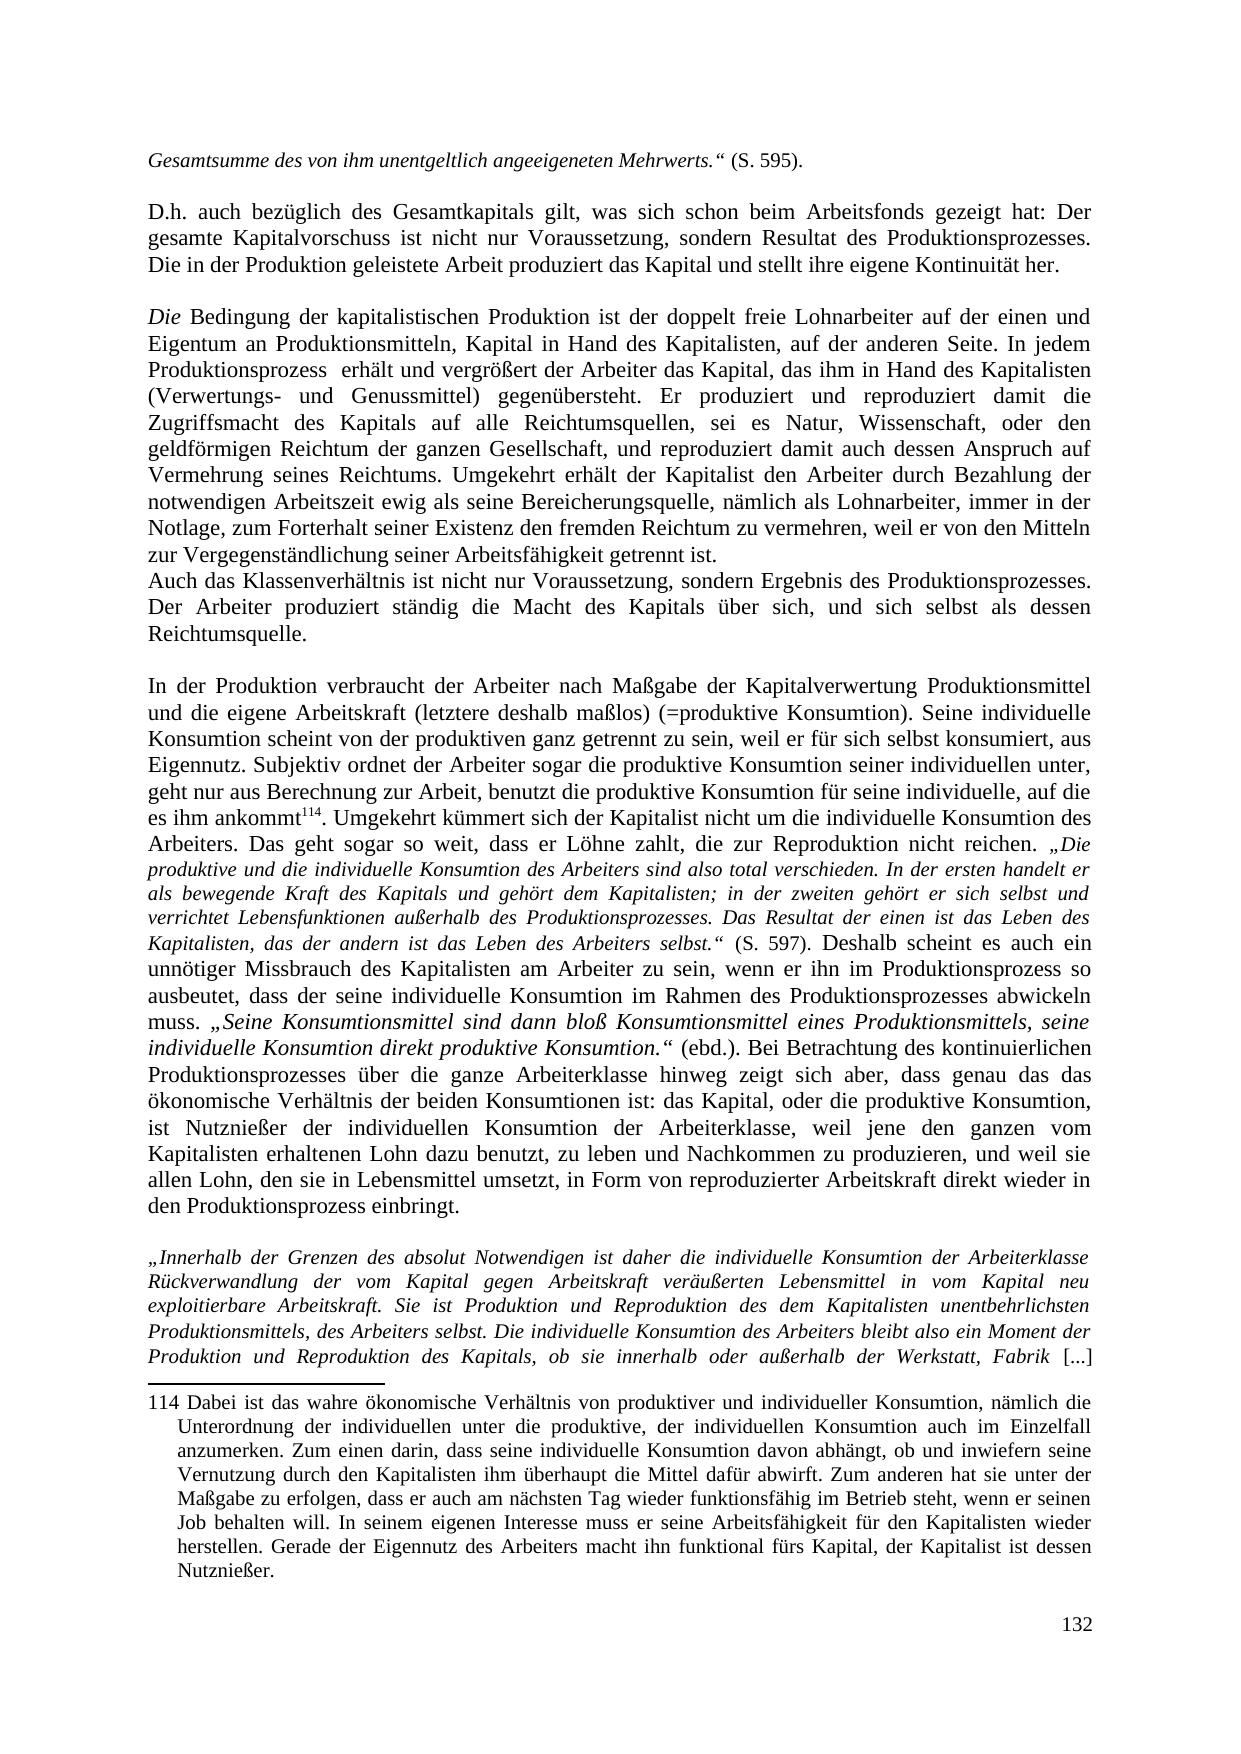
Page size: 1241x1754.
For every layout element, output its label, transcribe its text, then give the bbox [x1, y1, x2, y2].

text Gesamtsumme des von ihm unentgeltlich angeeigeneten Mehrwerts.“ (S. 595). [148, 148, 1093, 172]
text Die Bedingung der kapitalistischen Produktion ist der doppelt freie Lohnarbeiter auf der einen und Eigentum an Produktionsmitteln, Kapital in Hand des Kapitalisten, auf der anderen Seite. In jedem Produktionsprozess erhält und vergrößert der Arbeiter das Kapital, das ihm in Hand des Kapitalisten (Verwertungs- und Genussmittel) gegenübersteht. Er produziert und reproduziert damit die Zugriffsmacht des Kapitals auf alle Reichtumsquellen, sei es Natur, Wissenschaft, oder den geldförmigen Reichtum der ganzen Gesellschaft, und reproduziert damit auch dessen Anspruch auf Vermehrung seines Reichtums. Umgekehrt erhält der Kapitalist den Arbeiter durch Bezahlung der notwendigen Arbeitszeit ewig als seine Bereicherungsquelle, nämlich als Lohnarbeiter, immer in der Notlage, zum Forterhalt seiner Existenz den fremden Reichtum zu vermehren, weil er von den Mitteln zur Vergegenständlichung seiner Arbeitsfähigkeit getrennt ist. [148, 303, 1093, 567]
text Dabei ist das wahre ökonomische Verhältnis von produktiver und individueller Konsumtion, nämlich die Unterordnung der individuellen unter die produktive, der individuellen Konsumtion auch im Einzelfall anzumerken. Zum einen darin, dass seine individuelle Konsumtion davon abhängt, ob und inwiefern seine Vernutzung durch den Kapitalisten ihm überhaupt die Mittel dafür abwirft. Zum anderen hat sie unter der Maßgabe zu erfolgen, dass er auch am nächsten Tag wieder funktionsfähig im Betrieb steht, wenn er seinen Job behalten will. In seinem eigenen Interesse muss er seine Arbeitsfähigkeit für den Kapitalisten wieder herstellen. Gerade der Eigennutz des Arbeiters macht ihn funktional fürs Kapital, der Kapitalist ist dessen Nutznießer. [148, 1390, 1093, 1582]
text D.h. auch bezüglich des Gesamtkapitals gilt, was sich schon beim Arbeitsfonds gezeigt hat: Der gesamte Kapitalvorschuss ist nicht nur Voraussetzung, sondern Resultat des Produktionsprozesses. Die in der Produktion geleistete Arbeit produziert das Kapital und stellt ihre eigene Kontinuität her. [148, 198, 1093, 277]
text In der Produktion verbraucht der Arbeiter nach Maßgabe der Kapitalverwertung Produktionsmittel und die eigene Arbeitskraft (letztere deshalb maßlos) (=produktive Konsumtion). Seine individuelle Konsumtion scheint von der produktiven ganz getrennt zu sein, weil er für sich selbst konsumiert, aus Eigennutz. Subjektiv ordnet der Arbeiter sogar die produktive Konsumtion seiner individuellen unter, geht nur aus Berechnung zur Arbeit, benutzt die produktive Konsumtion für seine individuelle, auf die es ihm ankommt. Umgekehrt kümmert sich der Kapitalist nicht um die individuelle Konsumtion des Arbeiters. Das geht sogar so weit, dass er Löhne zahlt, die zur Reproduktion nicht reichen. „Die produktive und die individuelle Konsumtion des Arbeiters sind also total verschieden. In der ersten handelt er als bewegende Kraft des Kapitals und gehört dem Kapitalisten; in der zweiten gehört er sich selbst und verrichtet Lebensfunktionen außerhalb des Produktionsprozesses. Das Resultat der einen ist das Leben des Kapitalisten, das der andern ist das Leben des Arbeiters selbst.“ (S. 597). Deshalb scheint es auch ein unnötiger Missbrauch des Kapitalisten am Arbeiter zu sein, wenn er ihn im Produktionsprozess so ausbeutet, dass der seine individuelle Konsumtion im Rahmen des Produktionsprozesses abwickeln muss. „Seine Konsumtionsmittel sind dann bloß Konsumtionsmittel eines Produktionsmittels, seine individuelle Konsumtion direkt produktive Konsumtion.“ (ebd.). Bei Betrachtung des kontinuierlichen Produktionsprozesses über die ganze Arbeiterklasse hinweg zeigt sich aber, dass genau das das ökonomische Verhältnis der beiden Konsumtionen ist: das Kapital, oder die produktive Konsumtion, ist Nutznießer der individuellen Konsumtion der Arbeiterklasse, weil jene den ganzen vom Kapitalisten erhaltenen Lohn dazu benutzt, zu leben und Nachkommen zu produzieren, und weil sie allen Lohn, den sie in Lebensmittel umsetzt, in Form von reproduzierter Arbeitskraft direkt wieder in den Produktionsprozess einbringt. [148, 672, 1093, 1219]
text „Innerhalb der Grenzen des absolut Notwendigen ist daher die individuelle Konsumtion der Arbeiterklasse Rückverwandlung der vom Kapital gegen Arbeitskraft veräußerten Lebensmittel in vom Kapital neu exploitierbare Arbeitskraft. Sie ist Produktion und Reproduktion des dem Kapitalisten unentbehrlichsten Produktionsmittels, des Arbeiters selbst. Die individuelle Konsumtion des Arbeiters bleibt also ein Moment der Produktion und Reproduktion des Kapitals, ob sie innerhalb oder außerhalb der Werkstatt, Fabrik [...] [148, 1245, 1093, 1368]
text Auch das Klassenverhältnis ist nicht nur Voraussetzung, sondern Ergebnis des Produktionsprozesses. Der Arbeiter produziert ständig die Macht des Kapitals über sich, und sich selbst als dessen Reichtumsquelle. [148, 567, 1093, 646]
